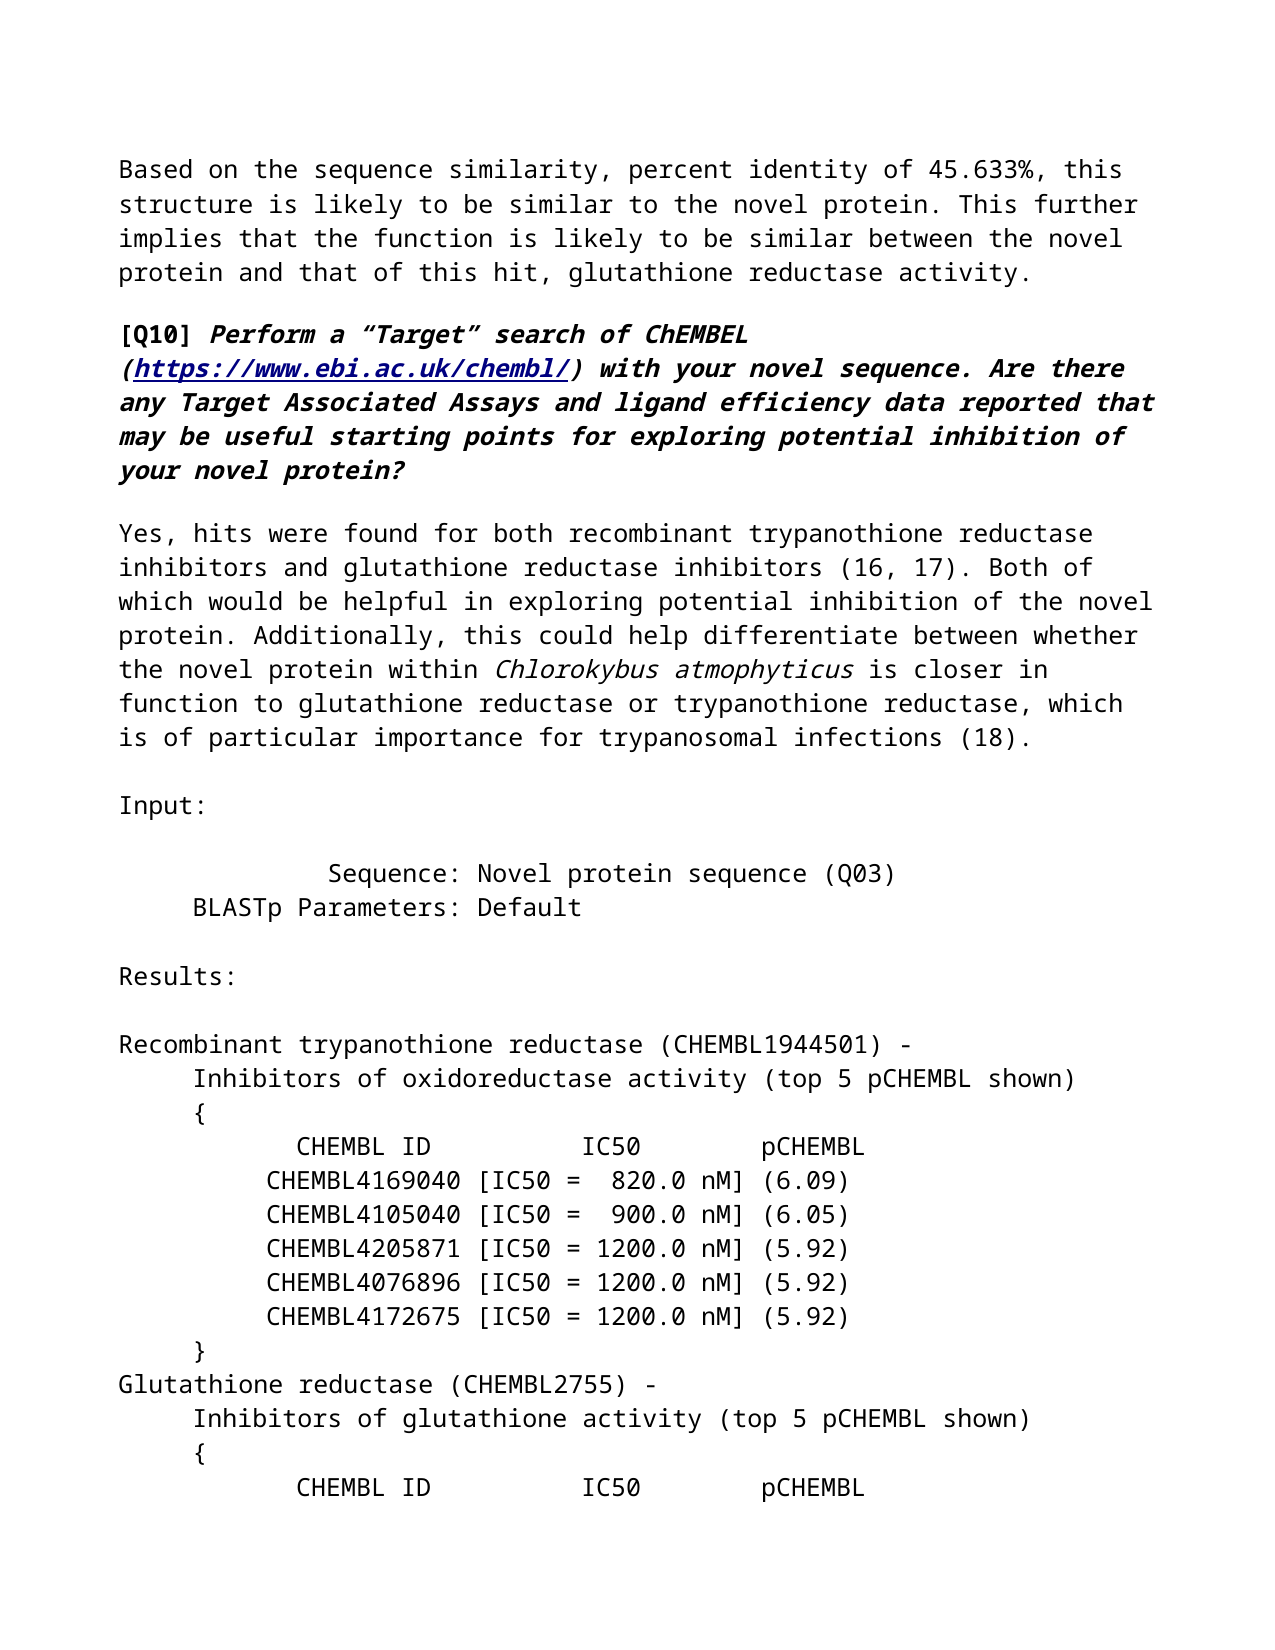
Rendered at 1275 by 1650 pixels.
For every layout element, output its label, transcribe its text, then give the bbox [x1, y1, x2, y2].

text Glutathione reductase (CHEMBL2755) - [118, 1367, 1157, 1401]
text Inhibitors of oxidoreductase activity (top 5 pCHEMBL shown) [118, 1060, 1157, 1094]
text Inhibitors of glutathione activity (top 5 pCHEMBL shown) [118, 1401, 1157, 1435]
text } [118, 1333, 1157, 1367]
text Results: [118, 958, 1157, 992]
text Sequence: Novel protein sequence (Q03) [118, 856, 1157, 890]
text CHEMBL ID IC50 pCHEMBL [118, 1128, 1157, 1163]
text Input: [118, 788, 1157, 822]
text any Target Associated Assays and ligand efficiency data reported that may be useful starting points for exploring potential inhibition of your novel protein? [118, 385, 1157, 487]
text CHEMBL4076896 [IC50 = 1200.0 nM] (5.92) [118, 1265, 1157, 1299]
text CHEMBL ID IC50 pCHEMBL [118, 1469, 1157, 1503]
text { [118, 1094, 1157, 1128]
text BLASTp Parameters: Default [118, 890, 1157, 924]
text CHEMBL4105040 [IC50 = 900.0 nM] (6.05) [118, 1197, 1157, 1231]
text CHEMBL4172675 [IC50 = 1200.0 nM] (5.92) [118, 1299, 1157, 1333]
text Recombinant trypanothione reductase (CHEMBL1944501) - [118, 1026, 1157, 1060]
text { [118, 1435, 1157, 1469]
text [Q10] Perform a “Target” search of ChEMBEL (https://www.ebi.ac.uk/chembl/) with your novel sequence. Are there [118, 317, 1157, 385]
text CHEMBL4169040 [IC50 = 820.0 nM] (6.09) [118, 1163, 1157, 1197]
text Yes, hits were found for both recombinant trypanothione reductase inhibitors and glutathione reductase inhibitors (16, 17). Both of which would be helpful in exploring potential inhibition of the novel protein. Additionally, this could help differentiate between whether the novel protein within Chlorokybus atmophyticus is closer in function to glutathione reductase or trypanothione reductase, which is of particular importance for trypanosomal infections (18). [118, 515, 1157, 754]
text Based on the sequence similarity, percent identity of 45.633%, this structure is likely to be similar to the novel protein. This further implies that the function is likely to be similar between the novel protein and that of this hit, glutathione reductase activity. [118, 152, 1157, 288]
text CHEMBL4205871 [IC50 = 1200.0 nM] (5.92) [118, 1231, 1157, 1265]
